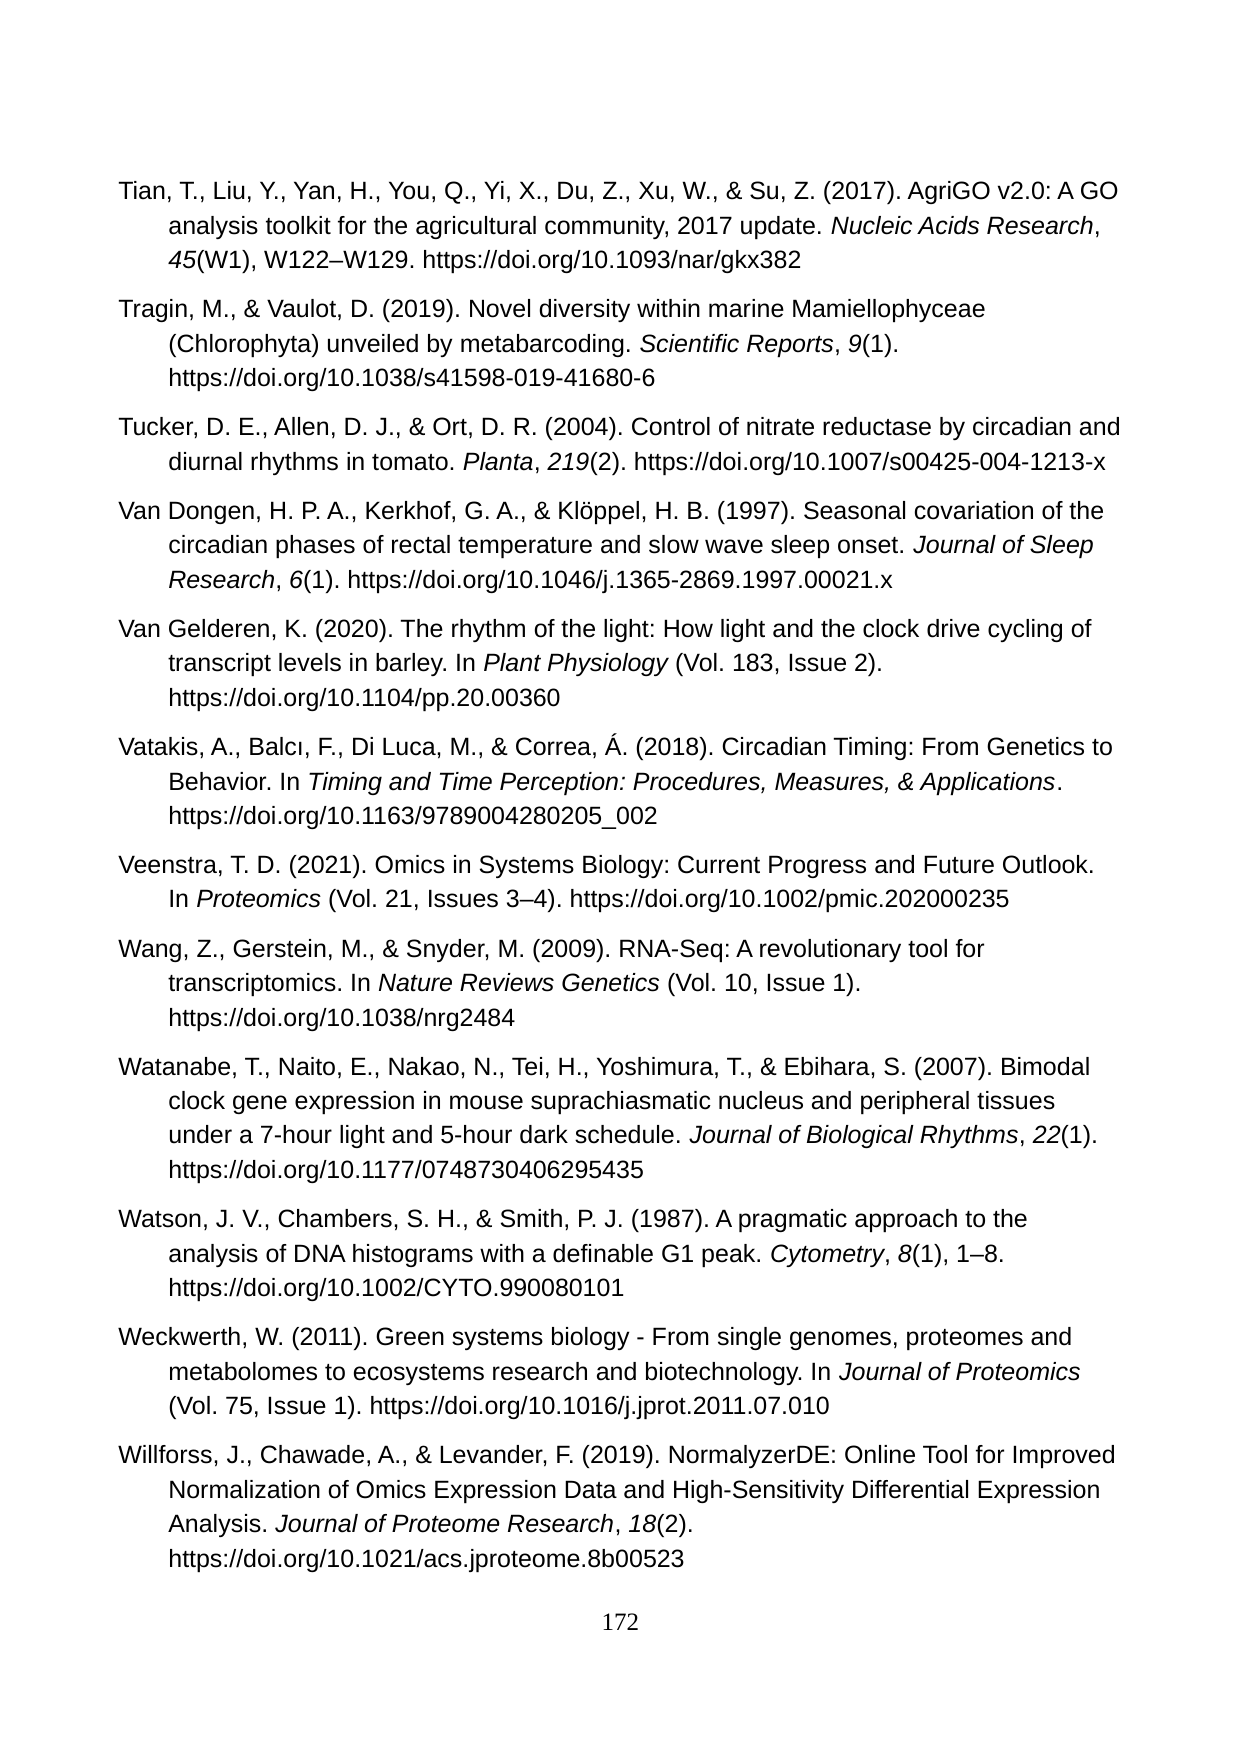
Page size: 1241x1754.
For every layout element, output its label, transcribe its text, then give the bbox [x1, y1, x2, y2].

text Tian, T., Liu, Y., Yan, H., You, Q., Yi, X., Du, Z., Xu, W., & Su, Z. (2017). AgriGO v2.0: A GO analysis toolkit for the agricultural community, 2017 update. Nucleic Acids Research, 45(W1), W122–W129. https://doi.org/10.1093/nar/gkx382 [118, 176, 1122, 274]
text Weckwerth, W. (2011). Green systems biology - From single genomes, proteomes and metabolomes to ecosystems research and biotechnology. In Journal of Proteomics (Vol. 75, Issue 1). https://doi.org/10.1016/j.jprot.2011.07.010 [118, 1322, 1122, 1420]
text Tragin, M., & Vaulot, D. (2019). Novel diversity within marine Mamiellophyceae (Chlorophyta) unveiled by metabarcoding. Scientific Reports, 9(1). https://doi.org/10.1038/s41598-019-41680-6 [118, 294, 1122, 392]
text Vatakis, A., Balcı, F., Di Luca, M., & Correa, Á. (2018). Circadian Timing: From Genetics to Behavior. In Timing and Time Perception: Procedures, Measures, & Applications. https://doi.org/10.1163/9789004280205_002 [118, 732, 1122, 830]
text Watanabe, T., Naito, E., Nakao, N., Tei, H., Yoshimura, T., & Ebihara, S. (2007). Bimodal clock gene expression in mouse suprachiasmatic nucleus and peripheral tissues under a 7-hour light and 5-hour dark schedule. Journal of Biological Rhythms, 22(1). https://doi.org/10.1177/0748730406295435 [118, 1052, 1122, 1184]
text Van Gelderen, K. (2020). The rhythm of the light: How light and the clock drive cycling of transcript levels in barley. In Plant Physiology (Vol. 183, Issue 2). https://doi.org/10.1104/pp.20.00360 [118, 614, 1122, 712]
text Willforss, J., Chawade, A., & Levander, F. (2019). NormalyzerDE: Online Tool for Improved Normalization of Omics Expression Data and High-Sensitivity Differential Expression Analysis. Journal of Proteome Research, 18(2). https://doi.org/10.1021/acs.jproteome.8b00523 [118, 1440, 1122, 1572]
text Van Dongen, H. P. A., Kerkhof, G. A., & Klöppel, H. B. (1997). Seasonal covariation of the circadian phases of rectal temperature and slow wave sleep onset. Journal of Sleep Research, 6(1). https://doi.org/10.1046/j.1365-2869.1997.00021.x [118, 496, 1122, 594]
text Tucker, D. E., Allen, D. J., & Ort, D. R. (2004). Control of nitrate reductase by circadian and diurnal rhythms in tomato. Planta, 219(2). https://doi.org/10.1007/s00425-004-1213-x [118, 412, 1122, 476]
text Wang, Z., Gerstein, M., & Snyder, M. (2009). RNA-Seq: A revolutionary tool for transcriptomics. In Nature Reviews Genetics (Vol. 10, Issue 1). https://doi.org/10.1038/nrg2484 [118, 933, 1122, 1031]
text Watson, J. V., Chambers, S. H., & Smith, P. J. (1987). A pragmatic approach to the analysis of DNA histograms with a definable G1 peak. Cytometry, 8(1), 1–8. https://doi.org/10.1002/CYTO.990080101 [118, 1204, 1122, 1302]
text Veenstra, T. D. (2021). Omics in Systems Biology: Current Progress and Future Outlook. In Proteomics (Vol. 21, Issues 3–4). https://doi.org/10.1002/pmic.202000235 [118, 850, 1122, 913]
